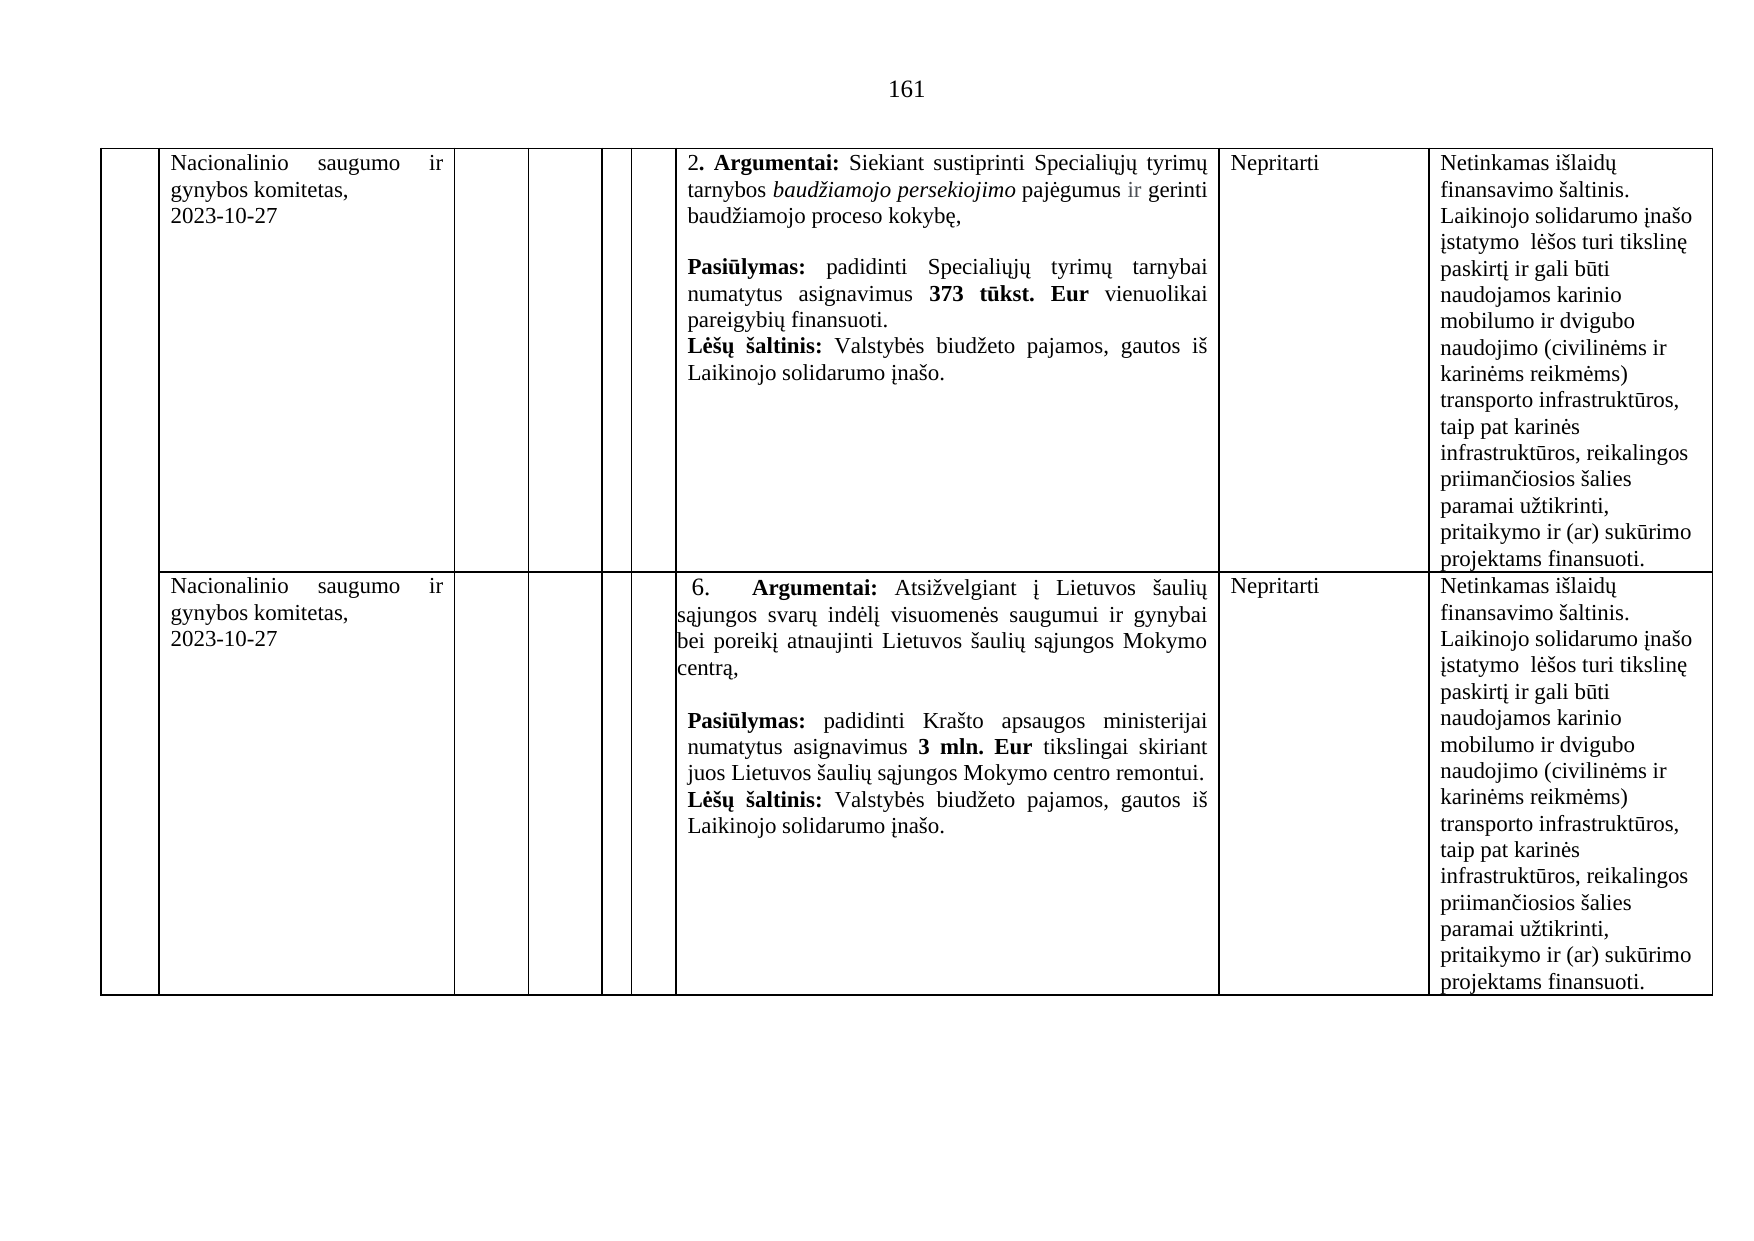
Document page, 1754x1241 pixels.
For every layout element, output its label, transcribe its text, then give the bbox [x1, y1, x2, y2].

table_cell [603, 573, 631, 994]
table_cell Nacionalinio saugumo ir gynybos komitetas, 2023-10-27 [160, 149, 454, 571]
table_cell 2. Argumentai: Siekiant sustiprinti Specialiųjų tyrimų tarnybos baudžiamojo persekiojimo pajėgumus ir gerinti baudžiamojo proceso kokybę, Pasiūlymas: padidinti Specialiųjų tyrimų tarnybai numatytus asignavimus 373 tūkst. Eur vienuolikai pareigybių finansuoti. Lėšų šaltinis: Valstybės biudžeto pajamos, gautos iš Laikinojo solidarumo įnašo. [677, 149, 1218, 571]
table_cell Nepritarti [1220, 573, 1428, 994]
table_cell [632, 149, 675, 571]
table_cell Netinkamas išlaidų finansavimo šaltinis. Laikinojo solidarumo įnašo įstatymo lėšos turi tikslinę paskirtį ir gali būti naudojamos karinio mobilumo ir dvigubo naudojimo (civilinėms ir karinėms reikmėms) transporto infrastruktūros, taip pat karinės infrastruktūros, reikalingos priimančiosios šalies paramai užtikrinti, pritaikymo ir (ar) sukūrimo projektams finansuoti. [1430, 149, 1712, 571]
table_cell [455, 149, 528, 571]
table_cell [603, 149, 631, 571]
table_cell [632, 573, 675, 994]
table_cell [102, 149, 158, 994]
table_cell Netinkamas išlaidų finansavimo šaltinis. Laikinojo solidarumo įnašo įstatymo lėšos turi tikslinę paskirtį ir gali būti naudojamos karinio mobilumo ir dvigubo naudojimo (civilinėms ir karinėms reikmėms) transporto infrastruktūros, taip pat karinės infrastruktūros, reikalingos priimančiosios šalies paramai užtikrinti, pritaikymo ir (ar) sukūrimo projektams finansuoti. [1430, 573, 1712, 994]
table_cell [455, 573, 528, 994]
table_cell Nepritarti [1220, 149, 1428, 571]
table_cell [529, 149, 601, 571]
table_cell [529, 573, 601, 994]
table_cell Nacionalinio saugumo ir gynybos komitetas, 2023-10-27 [160, 573, 454, 994]
table_cell Argumentai: Atsižvelgiant į Lietuvos šaulių sąjungos svarų indėlį visuomenės saugumui ir gynybai bei poreikį atnaujinti Lietuvos šaulių sąjungos Mokymo centrą, Pasiūlymas: padidinti Krašto apsaugos ministerijai numatytus asignavimus 3 mln. Eur tikslingai skiriant juos Lietuvos šaulių sąjungos Mokymo centro remontui. Lėšų šaltinis: Valstybės biudžeto pajamos, gautos iš Laikinojo solidarumo įnašo. [677, 573, 1218, 994]
